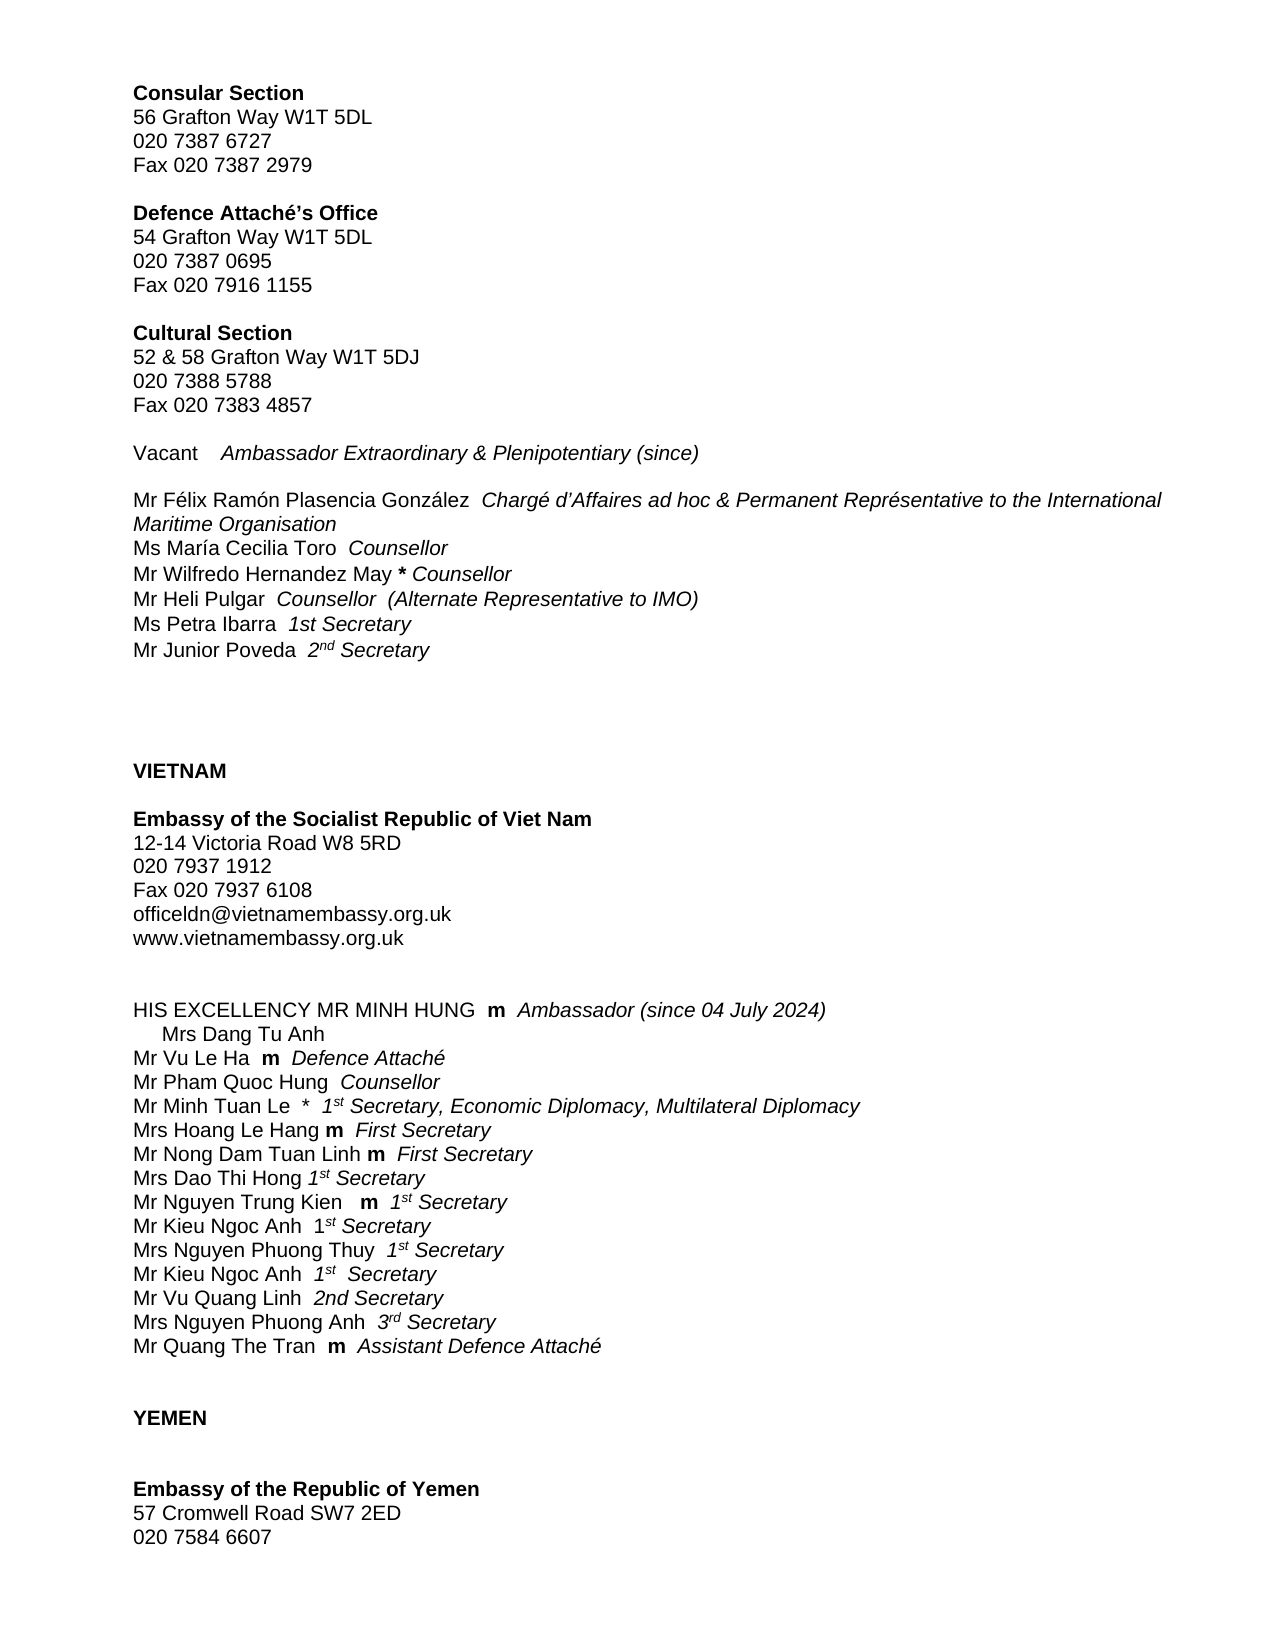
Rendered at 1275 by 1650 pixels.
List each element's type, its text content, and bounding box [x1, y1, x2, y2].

text Fax 020 7937 6108 [133, 878, 1181, 902]
text 12-14 Victoria Road W8 5RD [133, 830, 1181, 854]
text YEMEN [133, 1405, 1181, 1429]
text Mr Kieu Ngoc Anh 1st Secretary [133, 1262, 1181, 1286]
text Embassy of the Socialist Republic of Viet Nam [133, 806, 1181, 830]
text www.vietnamembassy.org.uk [133, 926, 1181, 950]
text 020 7584 6607 [133, 1525, 1181, 1549]
text Mr Heli Pulgar Counsellor (Alternate Representative to IMO) [133, 587, 1181, 611]
text Mr Minh Tuan Le * 1st Secretary, Economic Diplomacy, Multilateral Diplomacy [133, 1094, 1181, 1118]
text Mr Nguyen Trung Kien m 1st Secretary [133, 1190, 1181, 1214]
text Mrs Dao Thi Hong 1st Secretary [133, 1166, 1181, 1190]
text Defence Attaché’s Office [133, 201, 1181, 225]
text HIS EXCELLENCY MR MINH HUNG m Ambassador (since 04 July 2024) [133, 998, 1181, 1022]
text Mr Félix Ramón Plasencia González Chargé d’Affaires ad hoc & Permanent Représentative to the International Maritime Organisation [133, 488, 1181, 536]
text 57 Cromwell Road SW7 2ED [133, 1501, 1181, 1525]
text Fax 020 7916 1155 [133, 273, 1181, 297]
text Mrs Nguyen Phuong Anh 3rd Secretary [133, 1309, 1181, 1333]
text Mrs Dang Tu Anh [133, 1022, 1181, 1046]
text Mr Nong Dam Tuan Linh m First Secretary [133, 1142, 1181, 1166]
text Mr Vu Le Ha m Defence Attaché [133, 1046, 1181, 1070]
text Consular Section [133, 81, 1181, 105]
text Fax 020 7383 4857 [133, 392, 1181, 416]
text Ms María Cecilia Toro Counsellor [133, 536, 1181, 560]
text Cultural Section [133, 321, 1181, 344]
text 020 7388 5788 [133, 368, 1181, 392]
text Mr Kieu Ngoc Anh 1st Secretary [133, 1214, 1181, 1238]
text Mrs Nguyen Phuong Thuy 1st Secretary [133, 1238, 1181, 1262]
text Mr Junior Poveda 2nd Secretary [133, 637, 1181, 661]
text 54 Grafton Way W1T 5DL [133, 225, 1181, 249]
text Mr Vu Quang Linh 2nd Secretary [133, 1286, 1181, 1309]
text Mr Pham Quoc Hung Counsellor [133, 1070, 1181, 1094]
text Vacant Ambassador Extraordinary & Plenipotentiary (since) [133, 440, 1181, 464]
text 020 7387 0695 [133, 249, 1181, 273]
text Fax 020 7387 2979 [133, 153, 1181, 177]
text 56 Grafton Way W1T 5DL [133, 105, 1181, 129]
text 020 7387 6727 [133, 129, 1181, 153]
text Mr Wilfredo Hernandez May * Counsellor [133, 561, 1181, 585]
text Mrs Hoang Le Hang m First Secretary [133, 1118, 1181, 1142]
text 52 & 58 Grafton Way W1T 5DJ [133, 344, 1181, 368]
text Mr Quang The Tran m Assistant Defence Attaché [133, 1333, 1181, 1357]
text Ms Petra Ibarra 1st Secretary [133, 612, 1181, 636]
text officeldn@vietnamembassy.org.uk [133, 902, 1181, 926]
text Embassy of the Republic of Yemen [133, 1477, 1181, 1501]
text VIETNAM [133, 758, 1181, 782]
text 020 7937 1912 [133, 854, 1181, 878]
